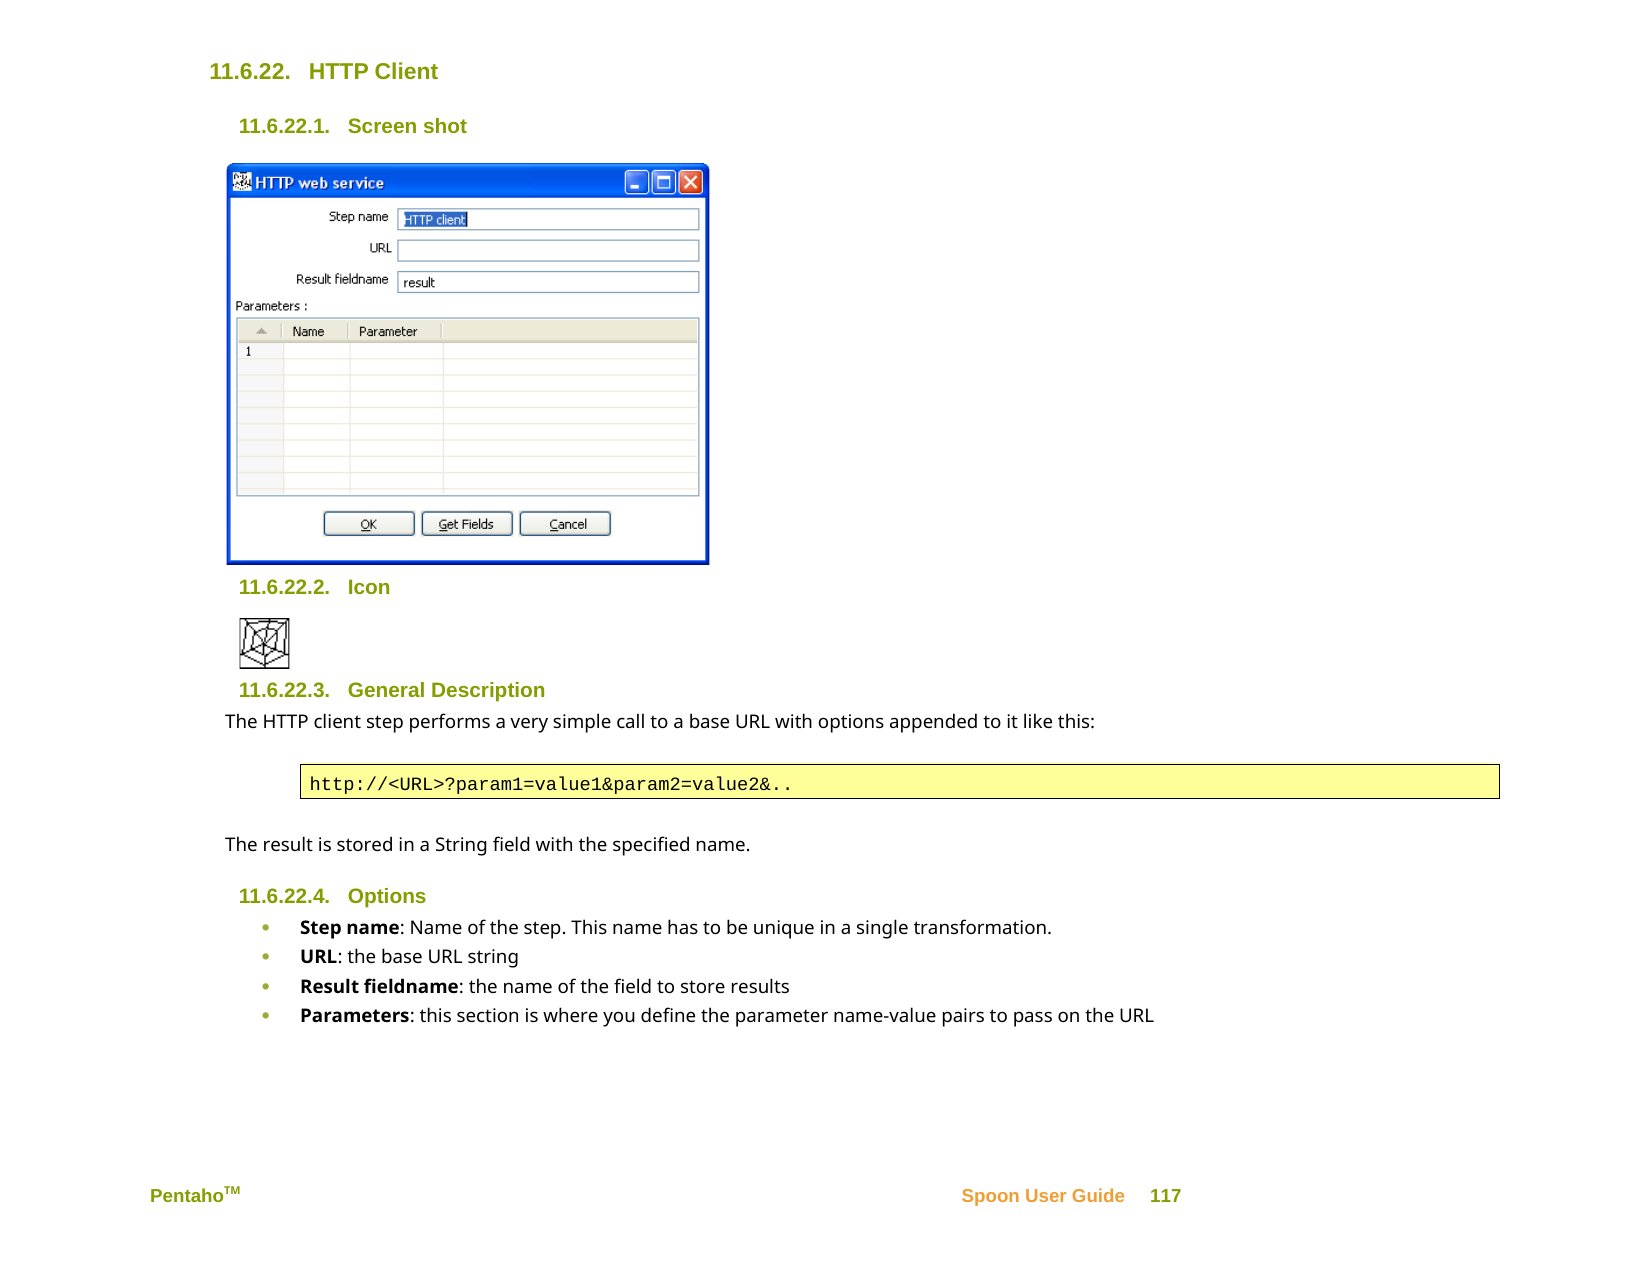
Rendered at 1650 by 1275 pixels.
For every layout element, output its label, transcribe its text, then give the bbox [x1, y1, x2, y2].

list URL: the base URL string [262, 941, 1500, 970]
subtitle Icon [239, 565, 1500, 601]
subtitle Options [239, 876, 1500, 911]
list Step name: Name of the step. This name has to be unique in a single transformation. [262, 911, 1500, 941]
picture [239, 618, 290, 669]
text http://<URL>?param1=value1&param2=value2&.. [301, 765, 1499, 798]
picture [226, 163, 710, 565]
list Result fieldname: the name of the field to store results [262, 970, 1500, 999]
subtitle General Description [238, 617, 1500, 704]
subtitle Screen shot [239, 106, 1500, 141]
text The result is stored in a String field with the specified name. [225, 828, 1500, 857]
text The HTTP client step performs a very simple call to a base URL with options appended to it like this: [225, 705, 1500, 734]
list Parameters: this section is where you define the parameter name-value pairs to pass on the URL [262, 999, 1500, 1028]
subtitle HTTP Client [209, 52, 1500, 87]
